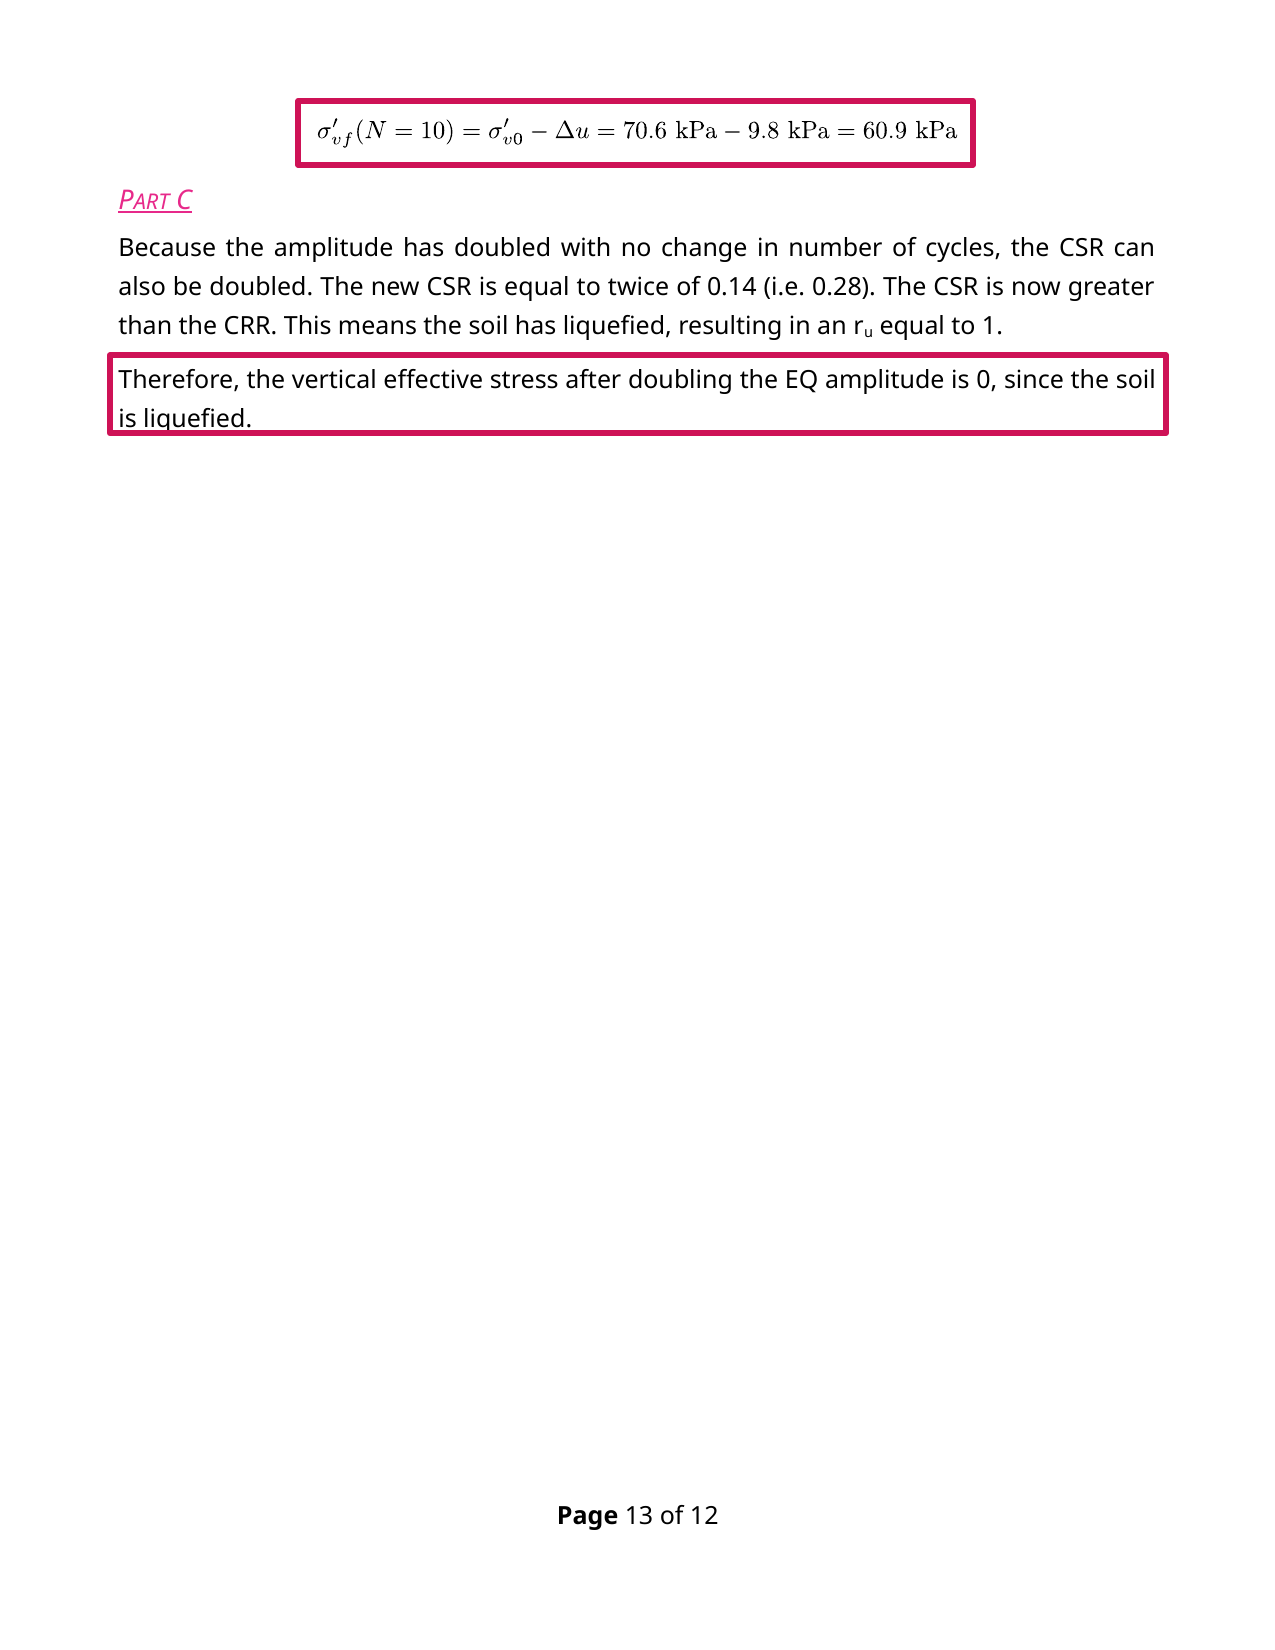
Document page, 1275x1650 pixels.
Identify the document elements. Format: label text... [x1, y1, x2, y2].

text Therefore, the vertical effective stress after doubling the EQ amplitude is 0, since the soil is liquefied. [118, 362, 1157, 430]
subtitle Part C [118, 180, 1157, 217]
text Because the amplitude has doubled with no change in number of cycles, the CSR can also be doubled. The new CSR is equal to twice of 0.14 (i.e. 0.28). The CSR is now greater than the CRR. This means the soil has liquefied, resulting in an ru equal to 1. [118, 229, 1157, 342]
